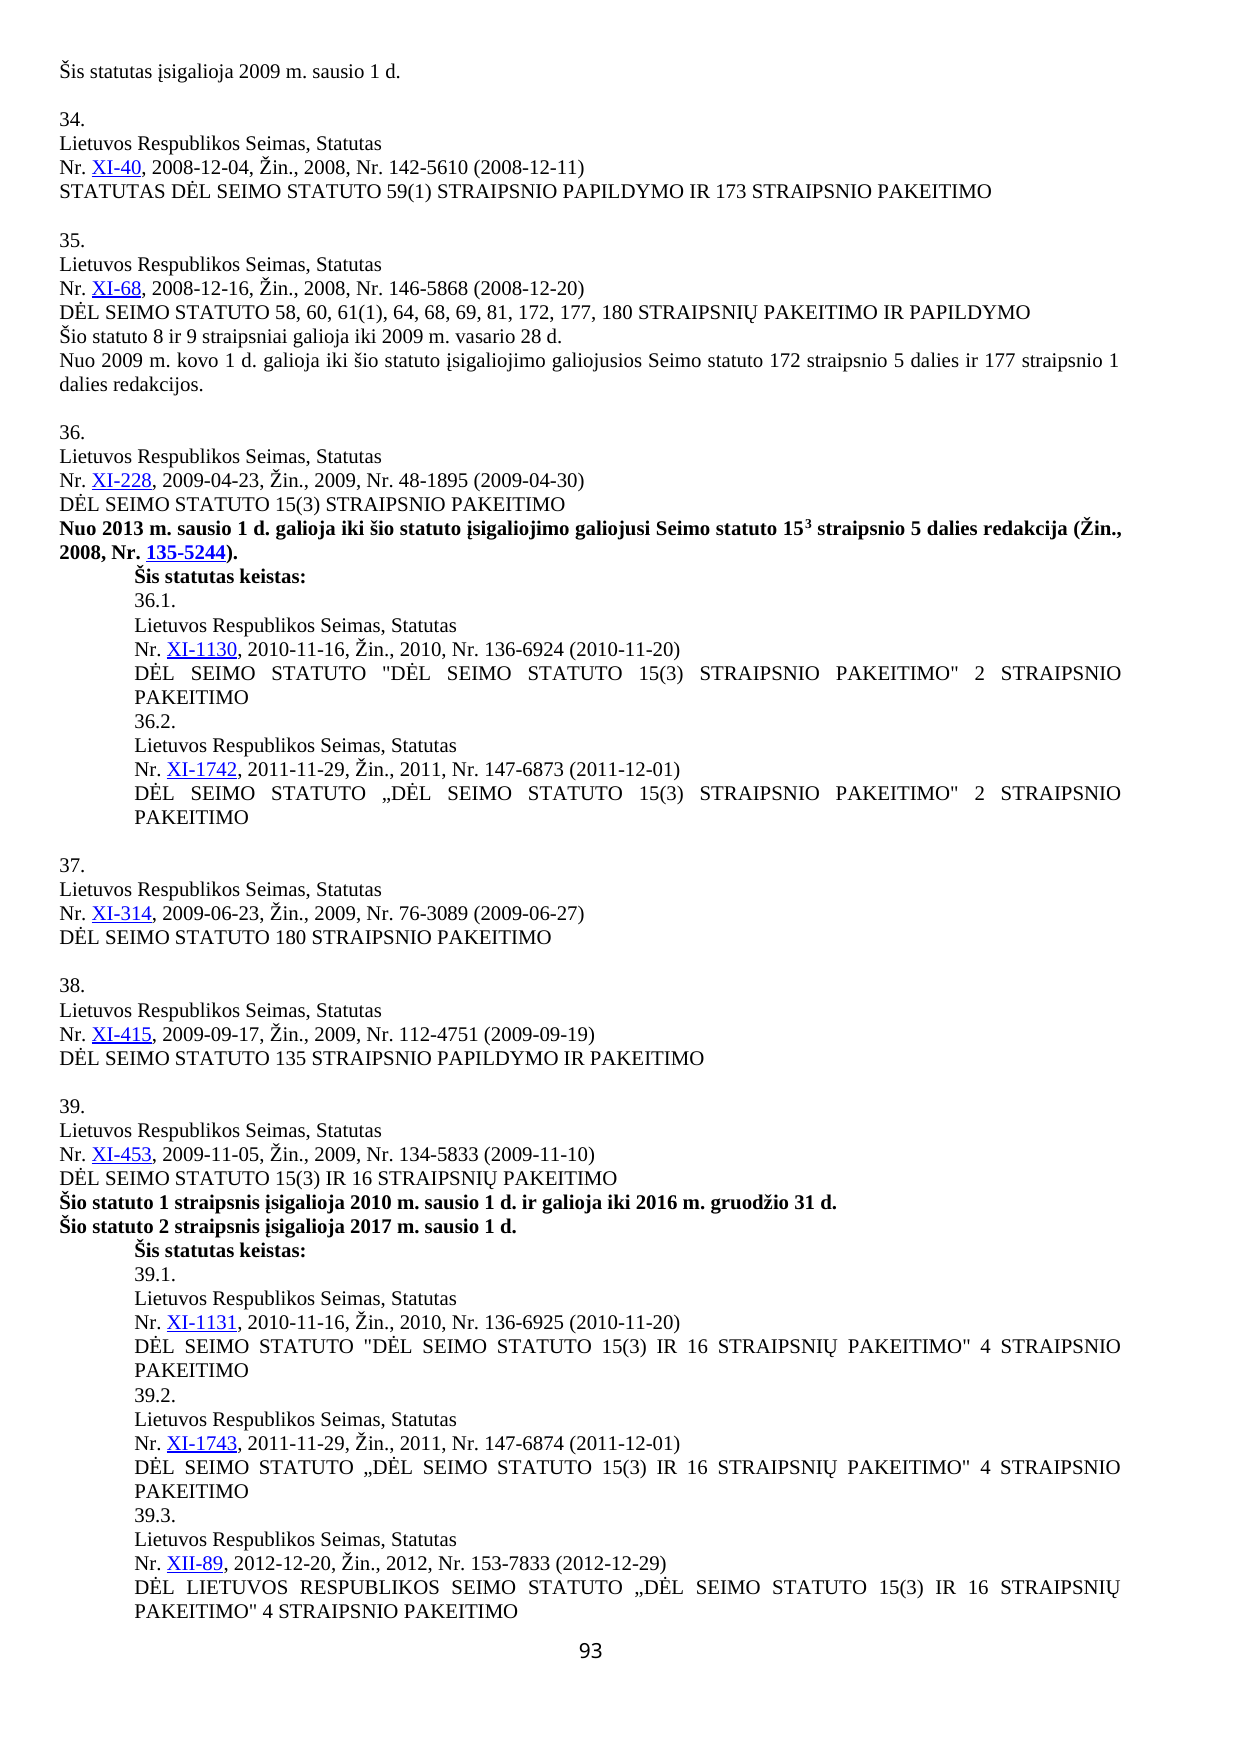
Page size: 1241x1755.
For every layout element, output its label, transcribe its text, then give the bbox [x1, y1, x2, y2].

text STATUTAS DĖL SEIMO STATUTO 59(1) STRAIPSNIO PAPILDYMO IR 173 STRAIPSNIO PAKEITIMO [59, 179, 1122, 203]
text 36. [59, 420, 1122, 444]
text 39.1. [59, 1262, 1122, 1286]
text 36.2. [59, 709, 1122, 733]
text Nr. XI-68, 2008-12-16, Žin., 2008, Nr. 146-5868 (2008-12-20) [59, 276, 1122, 300]
text Šio statuto 2 straipsnis įsigalioja 2017 m. sausio 1 d. [59, 1214, 1122, 1238]
text DĖL SEIMO STATUTO 15(3) STRAIPSNIO PAKEITIMO [59, 492, 1122, 516]
text Lietuvos Respublikos Seimas, Statutas [59, 1118, 1122, 1142]
text Nuo 2009 m. kovo 1 d. galioja iki šio statuto įsigaliojimo galiojusios Seimo statuto 172 straipsnio 5 dalies ir 177 straipsnio 1 dalies redakcijos. [59, 348, 1122, 396]
text DĖL SEIMO STATUTO "DĖL SEIMO STATUTO 15(3) STRAIPSNIO PAKEITIMO" 2 STRAIPSNIO PAKEITIMO [134, 661, 1122, 709]
text Nuo 2013 m. sausio 1 d. galioja iki šio statuto įsigaliojimo galiojusi Seimo statuto 153 straipsnio 5 dalies redakcija (Žin., 2008, Nr. 135-5244). [59, 516, 1122, 564]
text Lietuvos Respublikos Seimas, Statutas [59, 1527, 1122, 1551]
text Šio statuto 8 ir 9 straipsniai galioja iki 2009 m. vasario 28 d. [59, 324, 1122, 348]
text 39.3. [59, 1503, 1122, 1527]
text Nr. XI-1743, 2011-11-29, Žin., 2011, Nr. 147-6874 (2011-12-01) [59, 1431, 1122, 1455]
text Nr. XI-228, 2009-04-23, Žin., 2009, Nr. 48-1895 (2009-04-30) [59, 468, 1122, 492]
text Nr. XI-1131, 2010-11-16, Žin., 2010, Nr. 136-6925 (2010-11-20) [59, 1310, 1122, 1334]
text Lietuvos Respublikos Seimas, Statutas [59, 444, 1122, 468]
text DĖL SEIMO STATUTO "DĖL SEIMO STATUTO 15(3) IR 16 STRAIPSNIŲ PAKEITIMO" 4 STRAIPSNIO PAKEITIMO [134, 1334, 1122, 1382]
text 36.1. [59, 588, 1122, 612]
text Lietuvos Respublikos Seimas, Statutas [59, 1407, 1122, 1431]
text DĖL LIETUVOS RESPUBLIKOS SEIMO STATUTO „DĖL SEIMO STATUTO 15(3) IR 16 STRAIPSNIŲ PAKEITIMO" 4 STRAIPSNIO PAKEITIMO [134, 1575, 1122, 1623]
text 37. [59, 853, 1122, 877]
text 39. [59, 1094, 1122, 1118]
text 35. [59, 227, 1122, 252]
text Lietuvos Respublikos Seimas, Statutas [59, 252, 1122, 276]
text Nr. XI-1742, 2011-11-29, Žin., 2011, Nr. 147-6873 (2011-12-01) [59, 757, 1122, 781]
text Šis statutas keistas: [59, 1238, 1122, 1262]
text Nr. XI-453, 2009-11-05, Žin., 2009, Nr. 134-5833 (2009-11-10) [59, 1142, 1122, 1166]
text DĖL SEIMO STATUTO 15(3) IR 16 STRAIPSNIŲ PAKEITIMO [59, 1166, 1122, 1190]
text Lietuvos Respublikos Seimas, Statutas [59, 1286, 1122, 1310]
text Nr. XII-89, 2012-12-20, Žin., 2012, Nr. 153-7833 (2012-12-29) [59, 1551, 1122, 1575]
text 38. [59, 973, 1122, 997]
text DĖL SEIMO STATUTO 180 STRAIPSNIO PAKEITIMO [59, 925, 1122, 949]
text 39.2. [59, 1382, 1122, 1407]
text Lietuvos Respublikos Seimas, Statutas [59, 997, 1122, 1022]
text DĖL SEIMO STATUTO „DĖL SEIMO STATUTO 15(3) IR 16 STRAIPSNIŲ PAKEITIMO" 4 STRAIPSNIO PAKEITIMO [134, 1455, 1122, 1503]
text Lietuvos Respublikos Seimas, Statutas [59, 877, 1122, 901]
text Lietuvos Respublikos Seimas, Statutas [59, 733, 1122, 757]
text Nr. XI-415, 2009-09-17, Žin., 2009, Nr. 112-4751 (2009-09-19) [59, 1022, 1122, 1046]
text DĖL SEIMO STATUTO 58, 60, 61(1), 64, 68, 69, 81, 172, 177, 180 STRAIPSNIŲ PAKEITIMO IR PAPILDYMO [59, 300, 1122, 324]
text Nr. XI-314, 2009-06-23, Žin., 2009, Nr. 76-3089 (2009-06-27) [59, 901, 1122, 925]
text Šis statutas įsigalioja 2009 m. sausio 1 d. [59, 59, 1123, 83]
text Nr. XI-40, 2008-12-04, Žin., 2008, Nr. 142-5610 (2008-12-11) [59, 155, 1122, 179]
text Lietuvos Respublikos Seimas, Statutas [59, 612, 1122, 637]
text Lietuvos Respublikos Seimas, Statutas [59, 131, 1122, 155]
text Nr. XI-1130, 2010-11-16, Žin., 2010, Nr. 136-6924 (2010-11-20) [59, 637, 1122, 661]
text DĖL SEIMO STATUTO 135 STRAIPSNIO PAPILDYMO IR PAKEITIMO [59, 1046, 1122, 1070]
text DĖL SEIMO STATUTO „DĖL SEIMO STATUTO 15(3) STRAIPSNIO PAKEITIMO" 2 STRAIPSNIO PAKEITIMO [134, 781, 1122, 829]
text Šio statuto 1 straipsnis įsigalioja 2010 m. sausio 1 d. ir galioja iki 2016 m. gruodžio 31 d. [59, 1190, 1122, 1214]
text 34. [59, 107, 1122, 131]
text Šis statutas keistas: [59, 564, 1122, 588]
